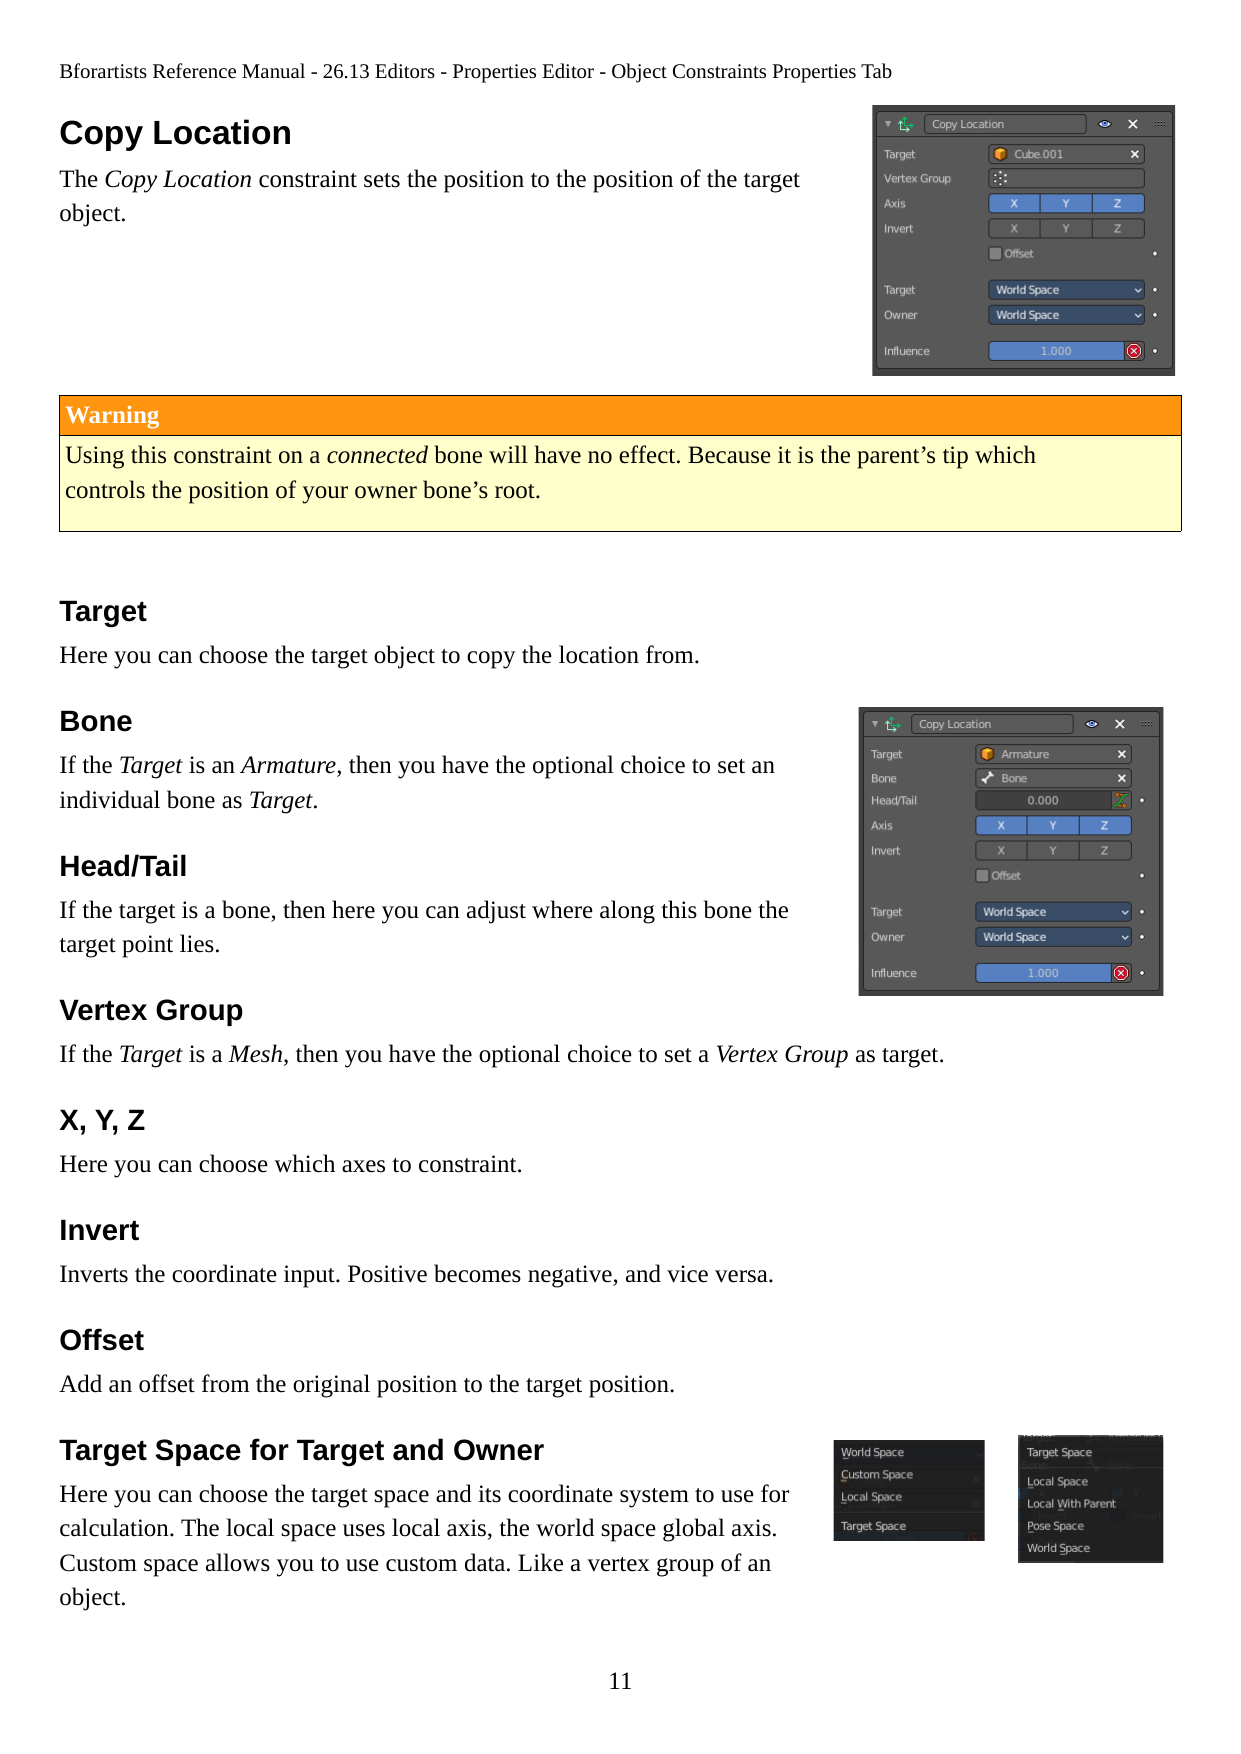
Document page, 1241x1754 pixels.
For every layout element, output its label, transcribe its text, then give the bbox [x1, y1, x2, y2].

picture [872, 105, 1176, 376]
text Inverts the coordinate input. Positive becomes negative, and vice versa. [59, 1259, 1181, 1288]
table_cell Using this constraint on a connected bone will have no effect. Because it is the parent’s tip which controls the position of your owner bone’s root. [60, 436, 1181, 531]
text If the target is a bone, then here you can adjust where along this bone the target point lies. [59, 895, 858, 958]
text Here you can choose which axes to constraint. [59, 1149, 1181, 1178]
text The Copy Location constraint sets the position to the position of the target object. [59, 164, 872, 227]
text Here you can choose the target object to copy the location from. [59, 641, 1181, 669]
subtitle Target [59, 594, 1181, 628]
subtitle Bone [59, 704, 1181, 738]
picture [833, 1440, 985, 1541]
text Add an offset from the original position to the target position. [59, 1369, 1181, 1398]
text Here you can choose the target space and its coordinate system to use for calculation. The local space uses local axis, the world space global axis. Custom space allows you to use custom data. Like a vertex group of an object. [59, 1479, 1181, 1611]
subtitle Head/Tail [59, 849, 858, 882]
picture [1018, 1435, 1164, 1563]
subtitle X, Y, Z [59, 1103, 1181, 1137]
subtitle Copy Location [59, 113, 872, 151]
text If the Target is a Mesh, then you have the optional choice to set a Vertex Group as target. [59, 1039, 1181, 1068]
picture [858, 707, 1164, 996]
subtitle [1164, 849, 1181, 882]
text If the Target is an Armature, then you have the optional choice to set an individual bone as Target. [59, 751, 858, 814]
subtitle Offset [59, 1323, 1181, 1356]
table_header Warning [60, 396, 1181, 435]
subtitle Vertex Group [59, 993, 1181, 1027]
subtitle Invert [59, 1213, 1181, 1247]
subtitle Target Space for Target and Owner [59, 1433, 1181, 1466]
